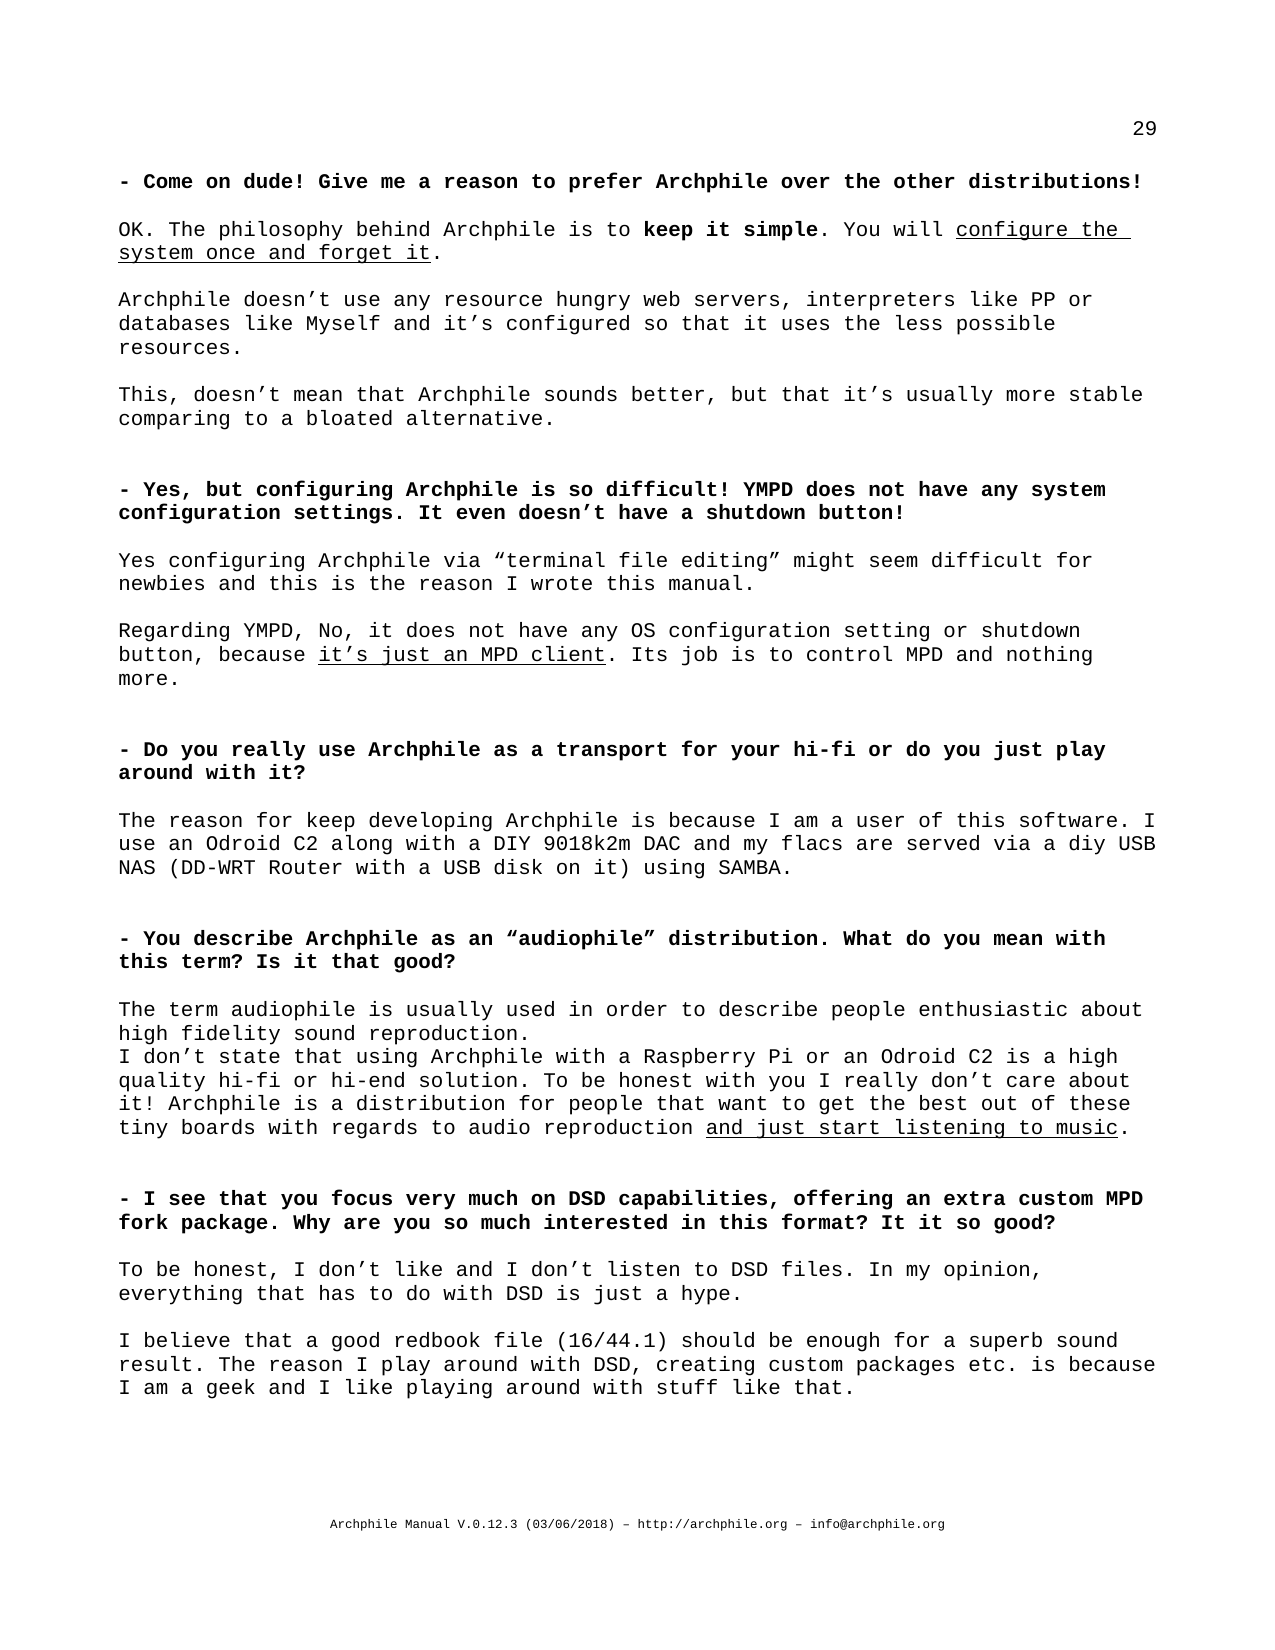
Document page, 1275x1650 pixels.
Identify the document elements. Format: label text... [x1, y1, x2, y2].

text This, doesn’t mean that Archphile sounds better, but that it’s usually more stable comparing to a bloated alternative. [118, 384, 1157, 431]
text OK. The philosophy behind Archphile is to keep it simple. You will configure the system once and forget it. [118, 218, 1157, 266]
text - Yes, but configuring Archphile is so difficult! YMPD does not have any system configuration settings. It even doesn’t have a shutdown button! [118, 479, 1157, 526]
text The reason for keep developing Archphile is because I am a user of this software. I use an Odroid C2 along with a DIY 9018k2m DAC and my flacs are served via a diy USB NAS (DD-WRT Router with a USB disk on it) using SAMBA. [118, 810, 1157, 881]
text I believe that a good redbook file (16/44.1) should be enough for a superb sound result. The reason I play around with DSD, creating custom packages etc. is because I am a geek and I like playing around with stuff like that. [118, 1330, 1157, 1401]
text - I see that you focus very much on DSD capabilities, offering an extra custom MPD fork package. Why are you so much interested in this format? It it so good? [118, 1188, 1157, 1235]
text - Do you really use Archphile as a transport for your hi-fi or do you just play around with it? [118, 739, 1157, 786]
text The term audiophile is usually used in order to describe people enthusiastic about high fidelity sound reproduction. [118, 999, 1157, 1046]
text Archphile doesn’t use any resource hungry web servers, interpreters like PP or databases like Myself and it’s configured so that it uses the less possible resources. [118, 289, 1157, 360]
text - Come on dude! Give me a reason to prefer Archphile over the other distributions! [118, 171, 1157, 195]
text Yes configuring Archphile via “terminal file editing” might seem difficult for newbies and this is the reason I wrote this manual. [118, 549, 1157, 597]
text Regarding YMPD, No, it does not have any OS configuration setting or shutdown button, because it’s just an MPD client. Its job is to control MPD and nothing more. [118, 621, 1157, 691]
text I don’t state that using Archphile with a Raspberry Pi or an Odroid C2 is a high quality hi-fi or hi-end solution. To be honest with you I really don’t care about it! Archphile is a distribution for people that want to get the best out of these tiny boards with regards to audio reproduction and just start listening to music. [118, 1046, 1157, 1141]
text To be honest, I don’t like and I don’t listen to DSD files. In my opinion, everything that has to do with DSD is just a hype. [118, 1259, 1157, 1306]
text - You describe Archphile as an “audiophile” distribution. What do you mean with this term? Is it that good? [118, 928, 1157, 975]
